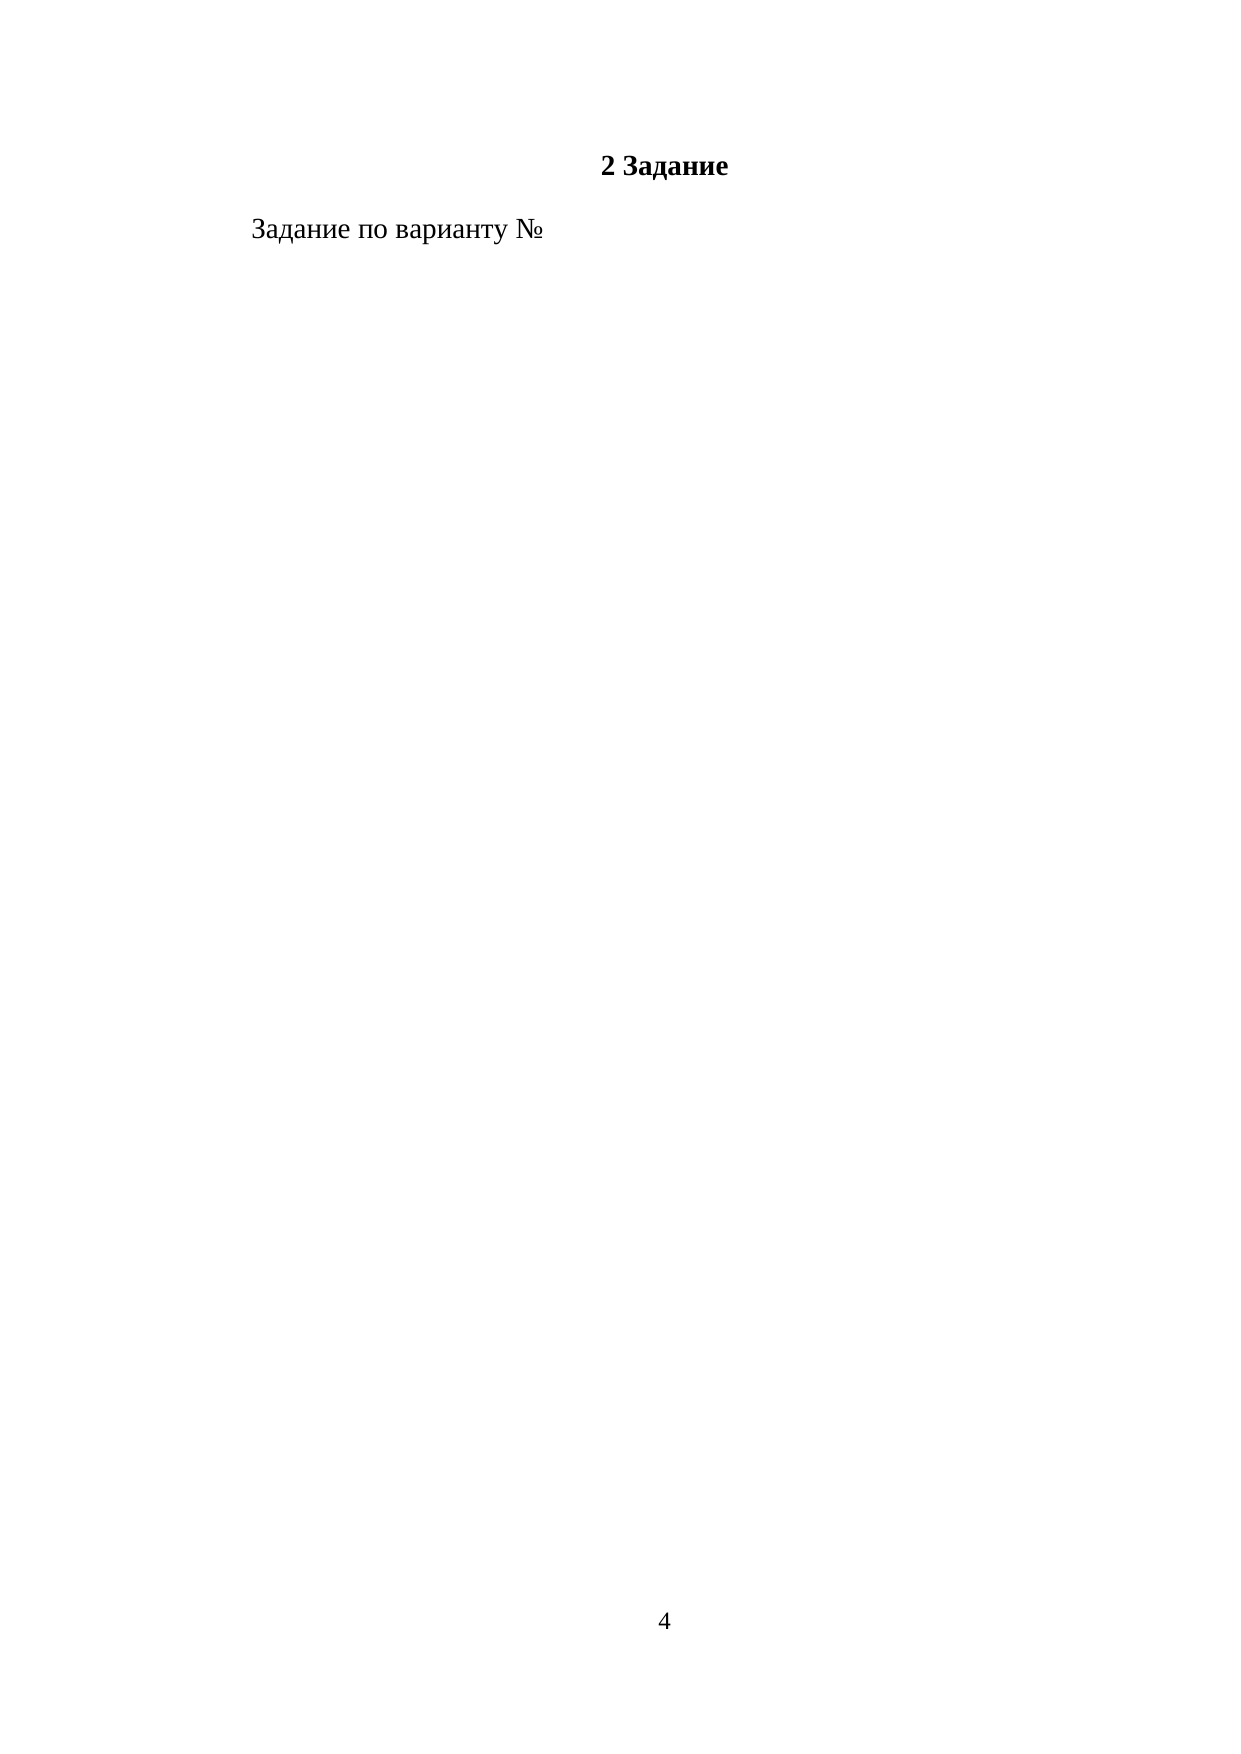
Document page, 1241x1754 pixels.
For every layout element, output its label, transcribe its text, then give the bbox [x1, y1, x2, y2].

subtitle 2 Задание [177, 148, 1152, 181]
text Задание по варианту № [177, 211, 1152, 244]
